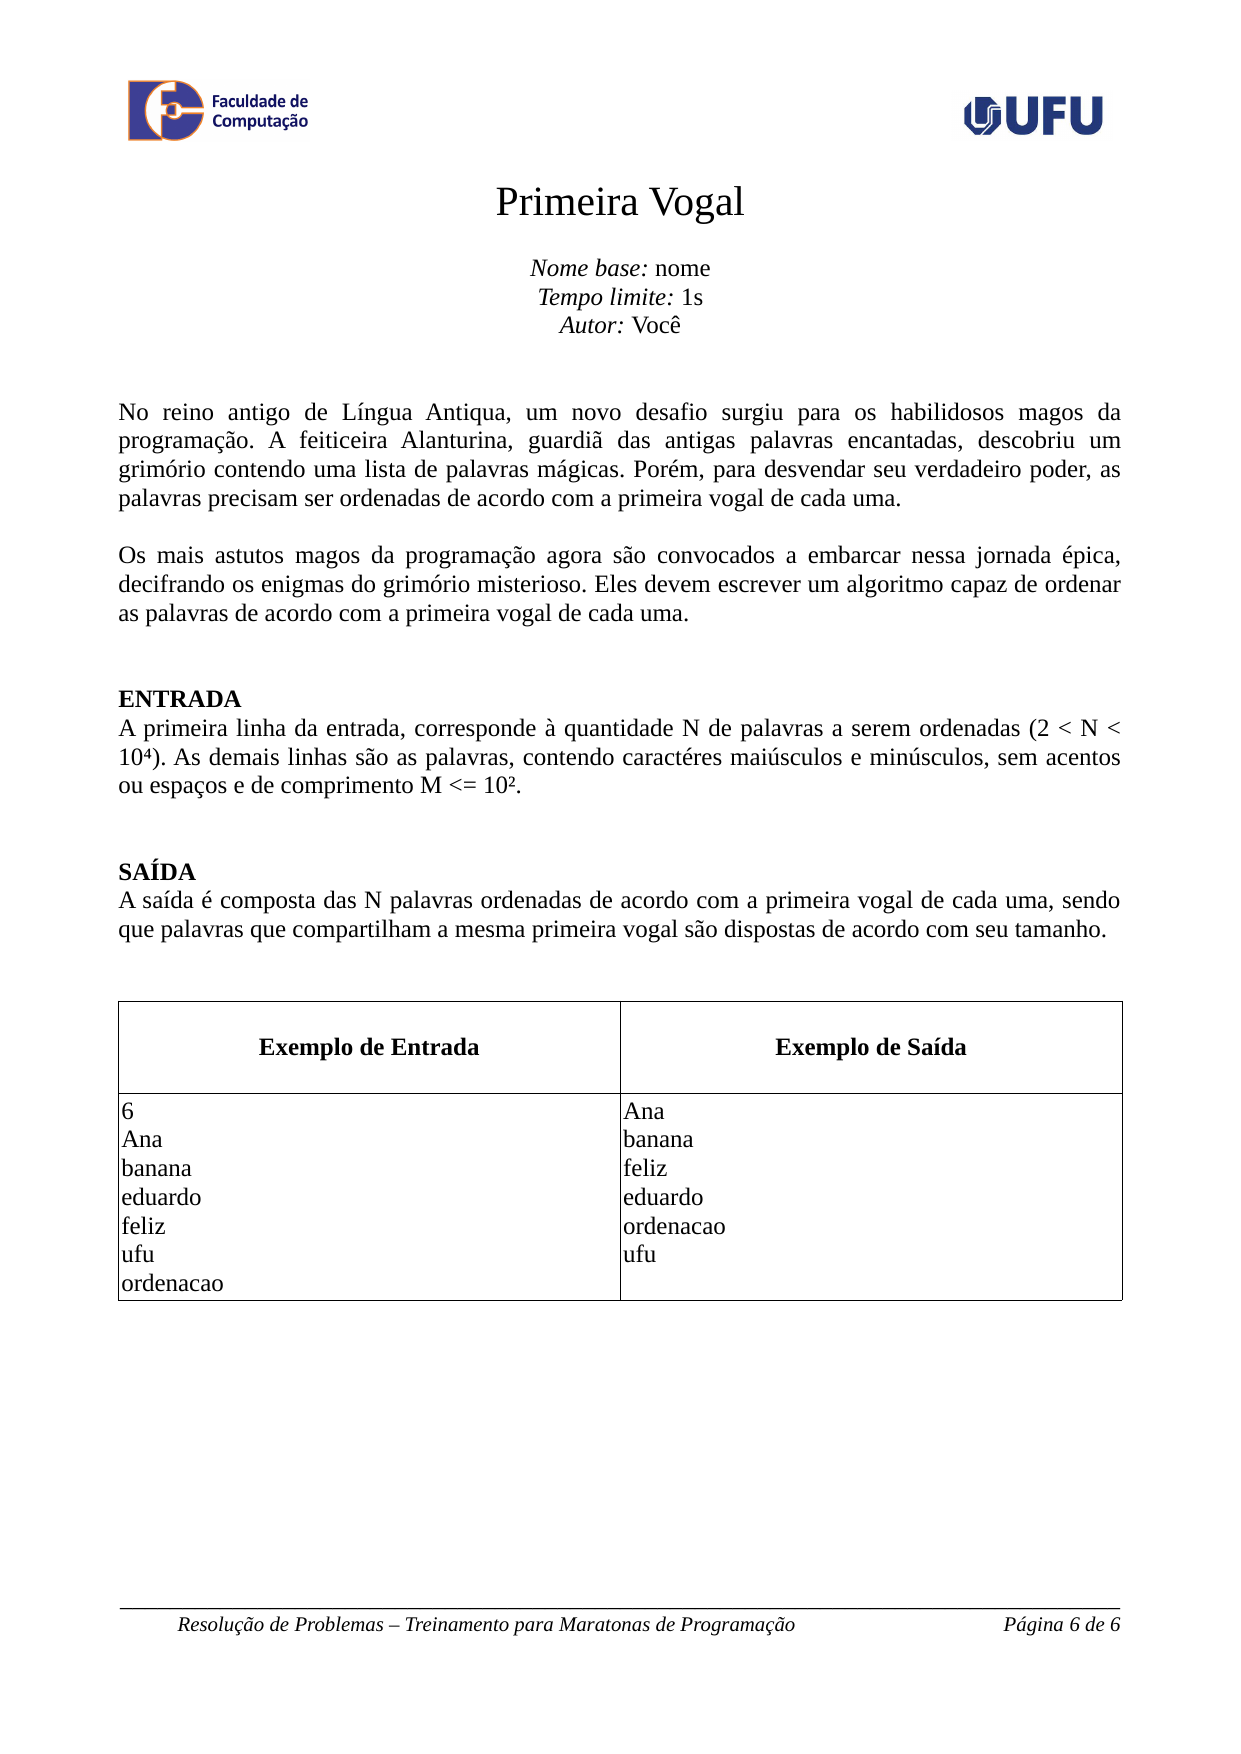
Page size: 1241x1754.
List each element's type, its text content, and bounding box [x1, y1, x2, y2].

text No reino antigo de Língua Antiqua, um novo desafio surgiu para os habilidosos magos da programação. A feiticeira Alanturina, guardiã das antigas palavras encantadas, descobriu um grimório contendo uma lista de palavras mágicas. Porém, para desvendar seu verdadeiro poder, as palavras precisam ser ordenadas de acordo com a primeira vogal de cada uma. [118, 397, 1122, 512]
table_cell 6 Ana banana eduardo feliz ufu ordenacao [119, 1094, 620, 1300]
text Os mais astutos magos da programação agora são convocados a embarcar nessa jornada épica, decifrando os enigmas do grimório misterioso. Eles devem escrever um algoritmo capaz de ordenar as palavras de acordo com a primeira vogal de cada uma. [118, 541, 1122, 627]
table_header Exemplo de Entrada [119, 1002, 620, 1093]
text ENTRADA [118, 684, 1122, 713]
picture [126, 79, 310, 142]
table_header Exemplo de Saída [621, 1002, 1122, 1093]
text A saída é composta das N palavras ordenadas de acordo com a primeira vogal de cada uma, sendo que palavras que compartilham a mesma primeira vogal são dispostas de acordo com seu tamanho. [118, 886, 1122, 943]
text A primeira linha da entrada, corresponde à quantidade N de palavras a serem ordenadas (2 < N < 10⁴). As demais linhas são as palavras, contendo caractéres maiúsculos e minúsculos, sem acentos ou espaços e de comprimento M <= 10². [118, 713, 1122, 799]
text Tempo limite: 1s [118, 282, 1122, 311]
text Primeira Vogal [118, 176, 1122, 224]
text SAÍDA [118, 857, 1122, 886]
text Autor: Você [118, 311, 1122, 339]
picture [950, 90, 1113, 141]
table_cell Ana banana feliz eduardo ordenacao ufu [621, 1094, 1122, 1300]
text Nome base: nome [118, 253, 1122, 282]
